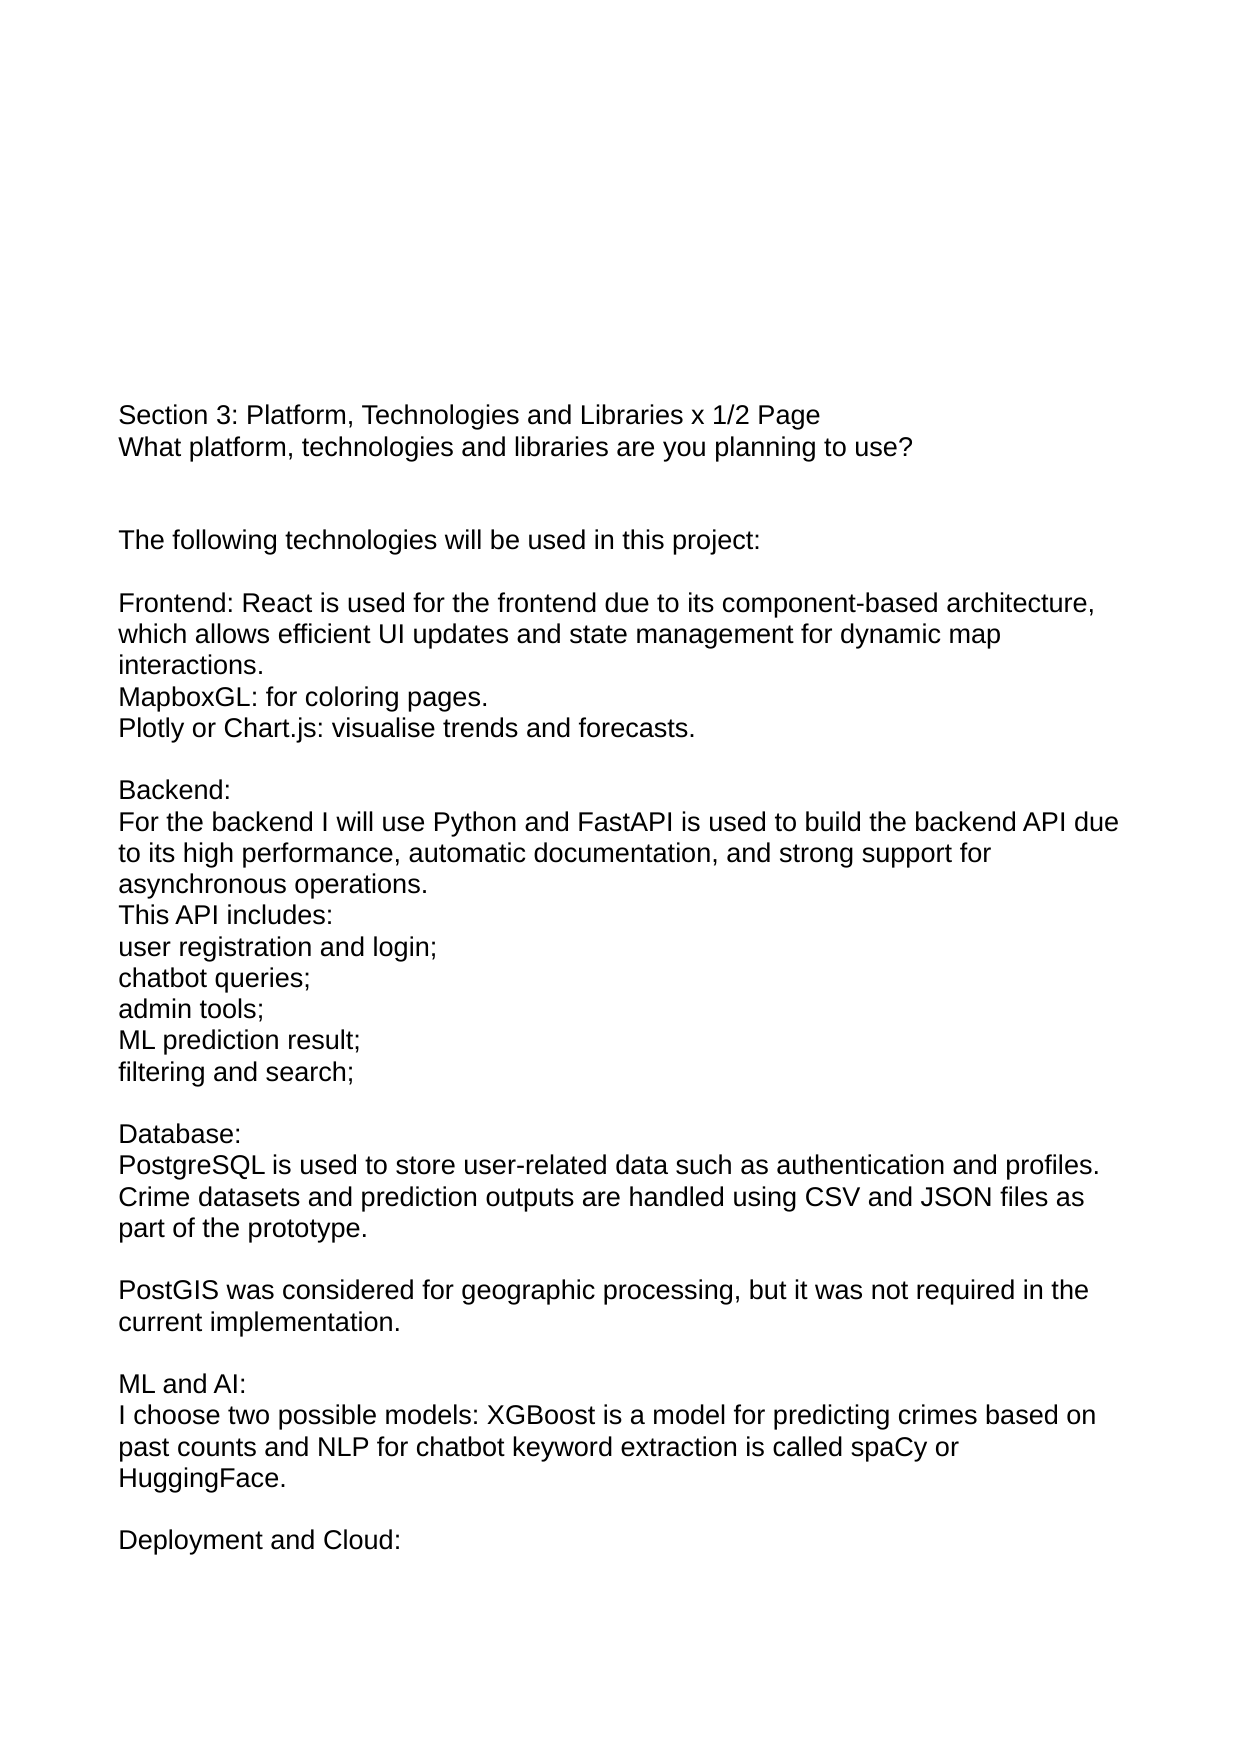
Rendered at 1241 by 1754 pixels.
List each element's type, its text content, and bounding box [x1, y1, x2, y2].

text Section 3: Platform, Technologies and Libraries x 1/2 Page What platform, technologies and libraries are you planning to use? [118, 399, 1122, 493]
text chatbot queries; [118, 962, 1122, 993]
text PostgreSQL is used to store user-related data such as authentication and profiles. Crime datasets and prediction outputs are handled using CSV and JSON files as part of the prototype. [118, 1149, 1122, 1243]
text I choose two possible models: XGBoost is a model for predicting crimes based on past counts and NLP for chatbot keyword extraction is called spaCy or HuggingFace. Deployment and Cloud: [118, 1399, 1122, 1556]
text admin tools; [118, 993, 1122, 1024]
text ML prediction result; [118, 1024, 1122, 1056]
text PostGIS was considered for geographic processing, but it was not required in the current implementation. ML and AI: [118, 1274, 1122, 1399]
text filtering and search; Database: [118, 1056, 1122, 1149]
text For the backend I will use Python and FastAPI is used to build the backend API due to its high performance, automatic documentation, and strong support for asynchronous operations. This API includes: [118, 806, 1122, 931]
text user registration and login; [118, 931, 1122, 962]
text The following technologies will be used in this project: Frontend: React is used for the frontend due to its component-based architecture, which allows efficient UI updates and state management for dynamic map interactions. MapboxGL: for coloring pages. Plotly or Chart.js: visualise trends and forecasts. Backend: [118, 524, 1122, 806]
